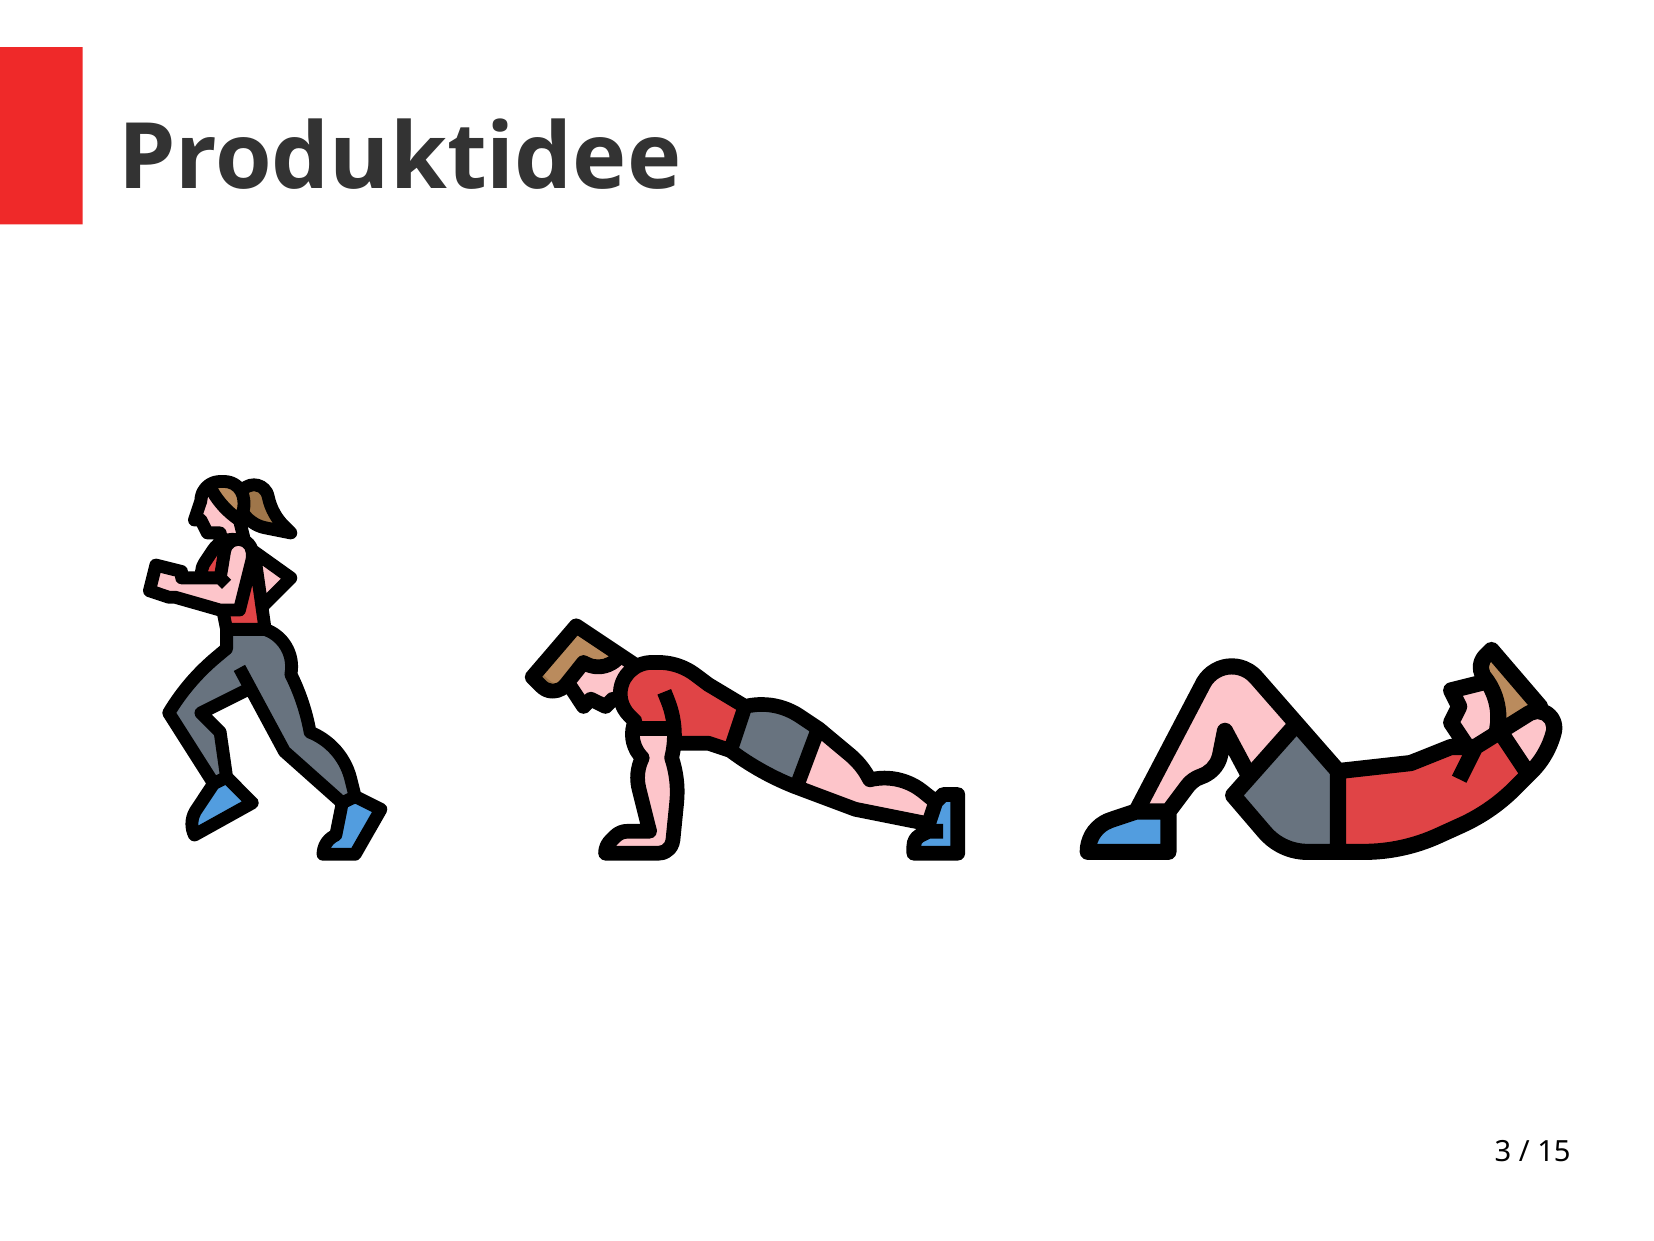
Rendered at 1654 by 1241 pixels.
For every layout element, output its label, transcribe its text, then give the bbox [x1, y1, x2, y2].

picture [1062, 496, 1581, 1014]
title Produktidee [118, 49, 1571, 257]
picture [509, 507, 981, 979]
picture [59, 461, 472, 875]
